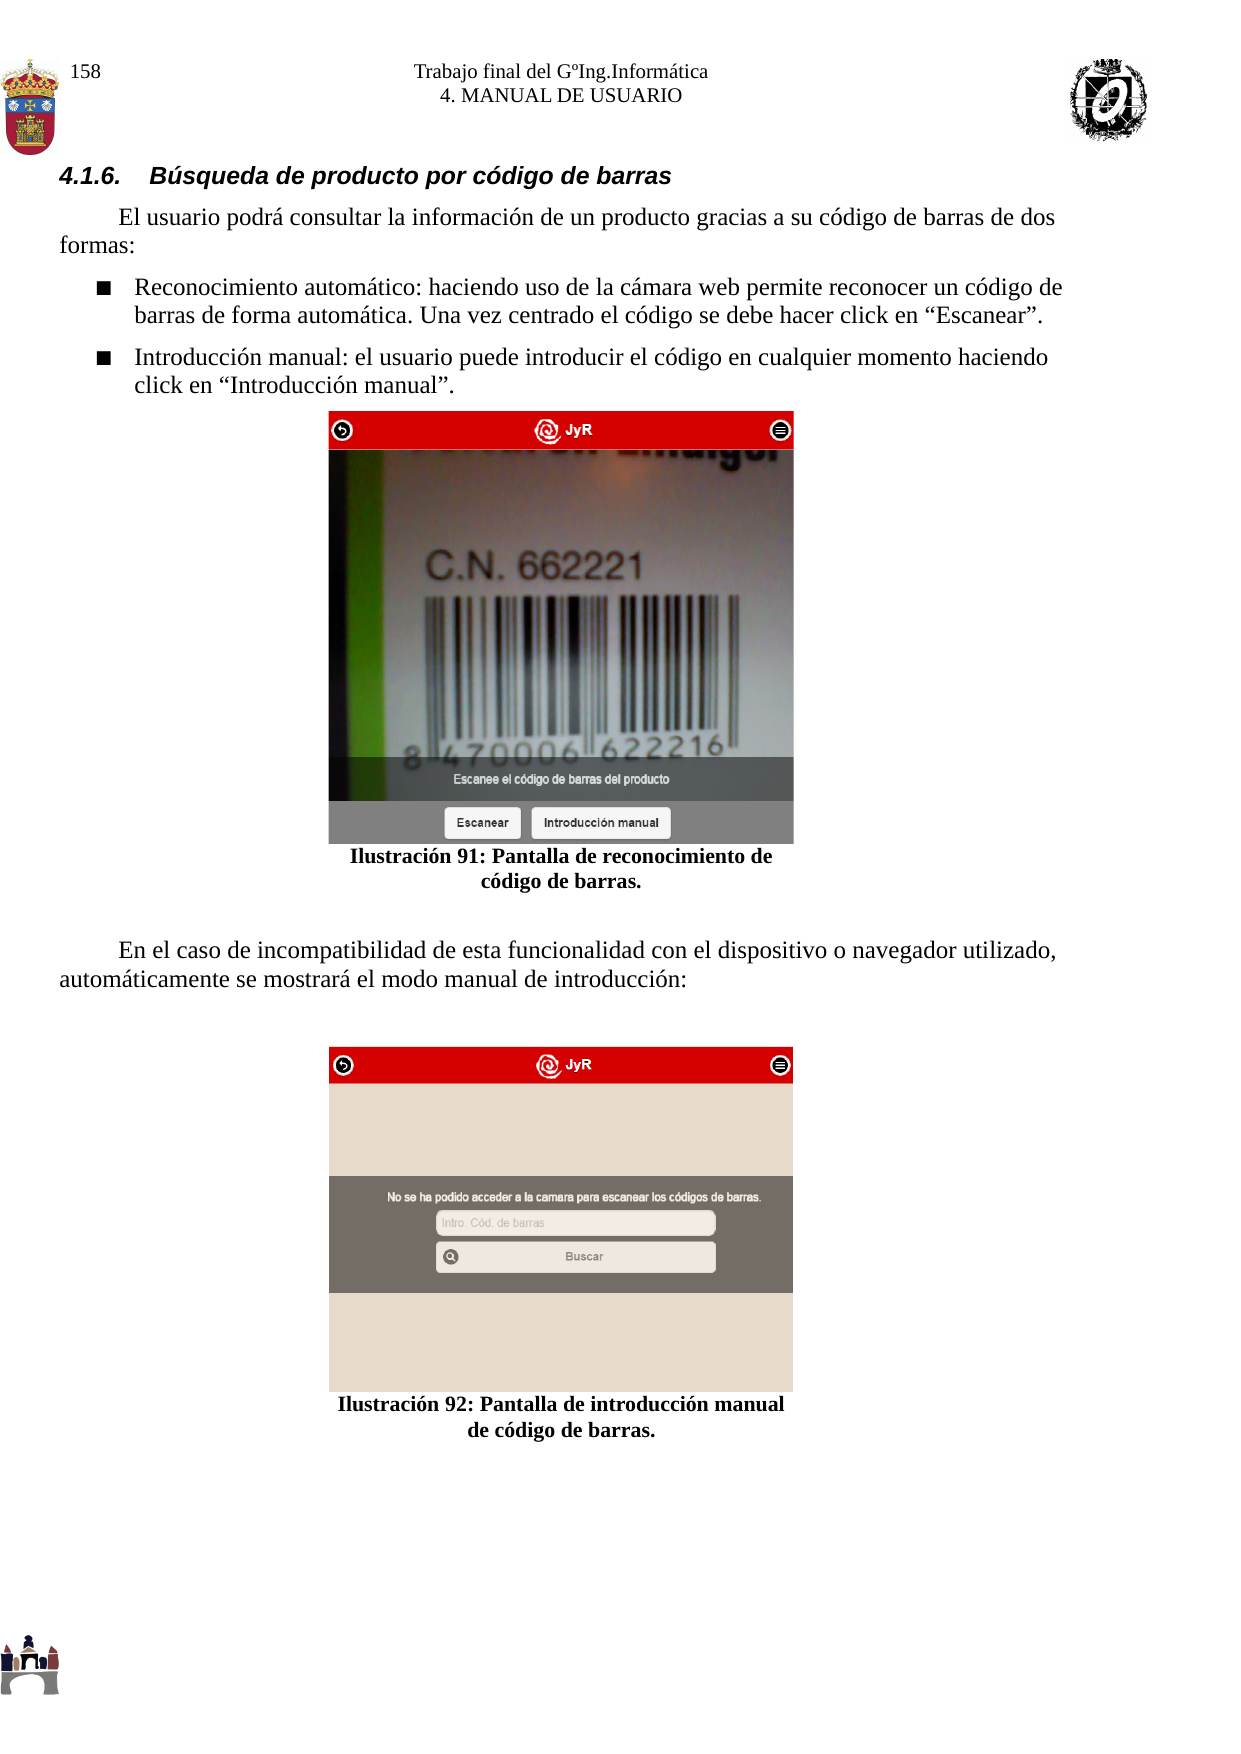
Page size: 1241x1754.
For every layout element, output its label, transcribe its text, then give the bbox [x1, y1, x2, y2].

picture [329, 1046, 793, 1392]
text Ilustración 91: Pantalla de reconocimiento de código de barras. [328, 844, 793, 894]
text El usuario podrá consultar la información de un producto gracias a su código de barras de dos formas: [59, 202, 1063, 259]
picture [0, 1634, 59, 1695]
subtitle Búsqueda de producto por código de barras [59, 161, 1063, 190]
list Introducción manual: el usuario puede introducir el código en cualquier momento haciendo click en “Introducción manual”. [97, 342, 1063, 399]
list Ilustración 92: Pantalla de introducción manual de código de barras. [329, 1392, 793, 1442]
list Reconocimiento automático: haciendo uso de la cámara web permite reconocer un código de barras de forma automática. Una vez centrado el código se debe hacer click en “Escanear”. [97, 272, 1063, 329]
picture [0, 59, 59, 155]
picture [328, 411, 794, 844]
picture [1063, 59, 1152, 144]
text En el caso de incompatibilidad de esta funcionalidad con el dispositivo o navegador utilizado, automáticamente se mostrará el modo manual de introducción: [59, 935, 1063, 992]
